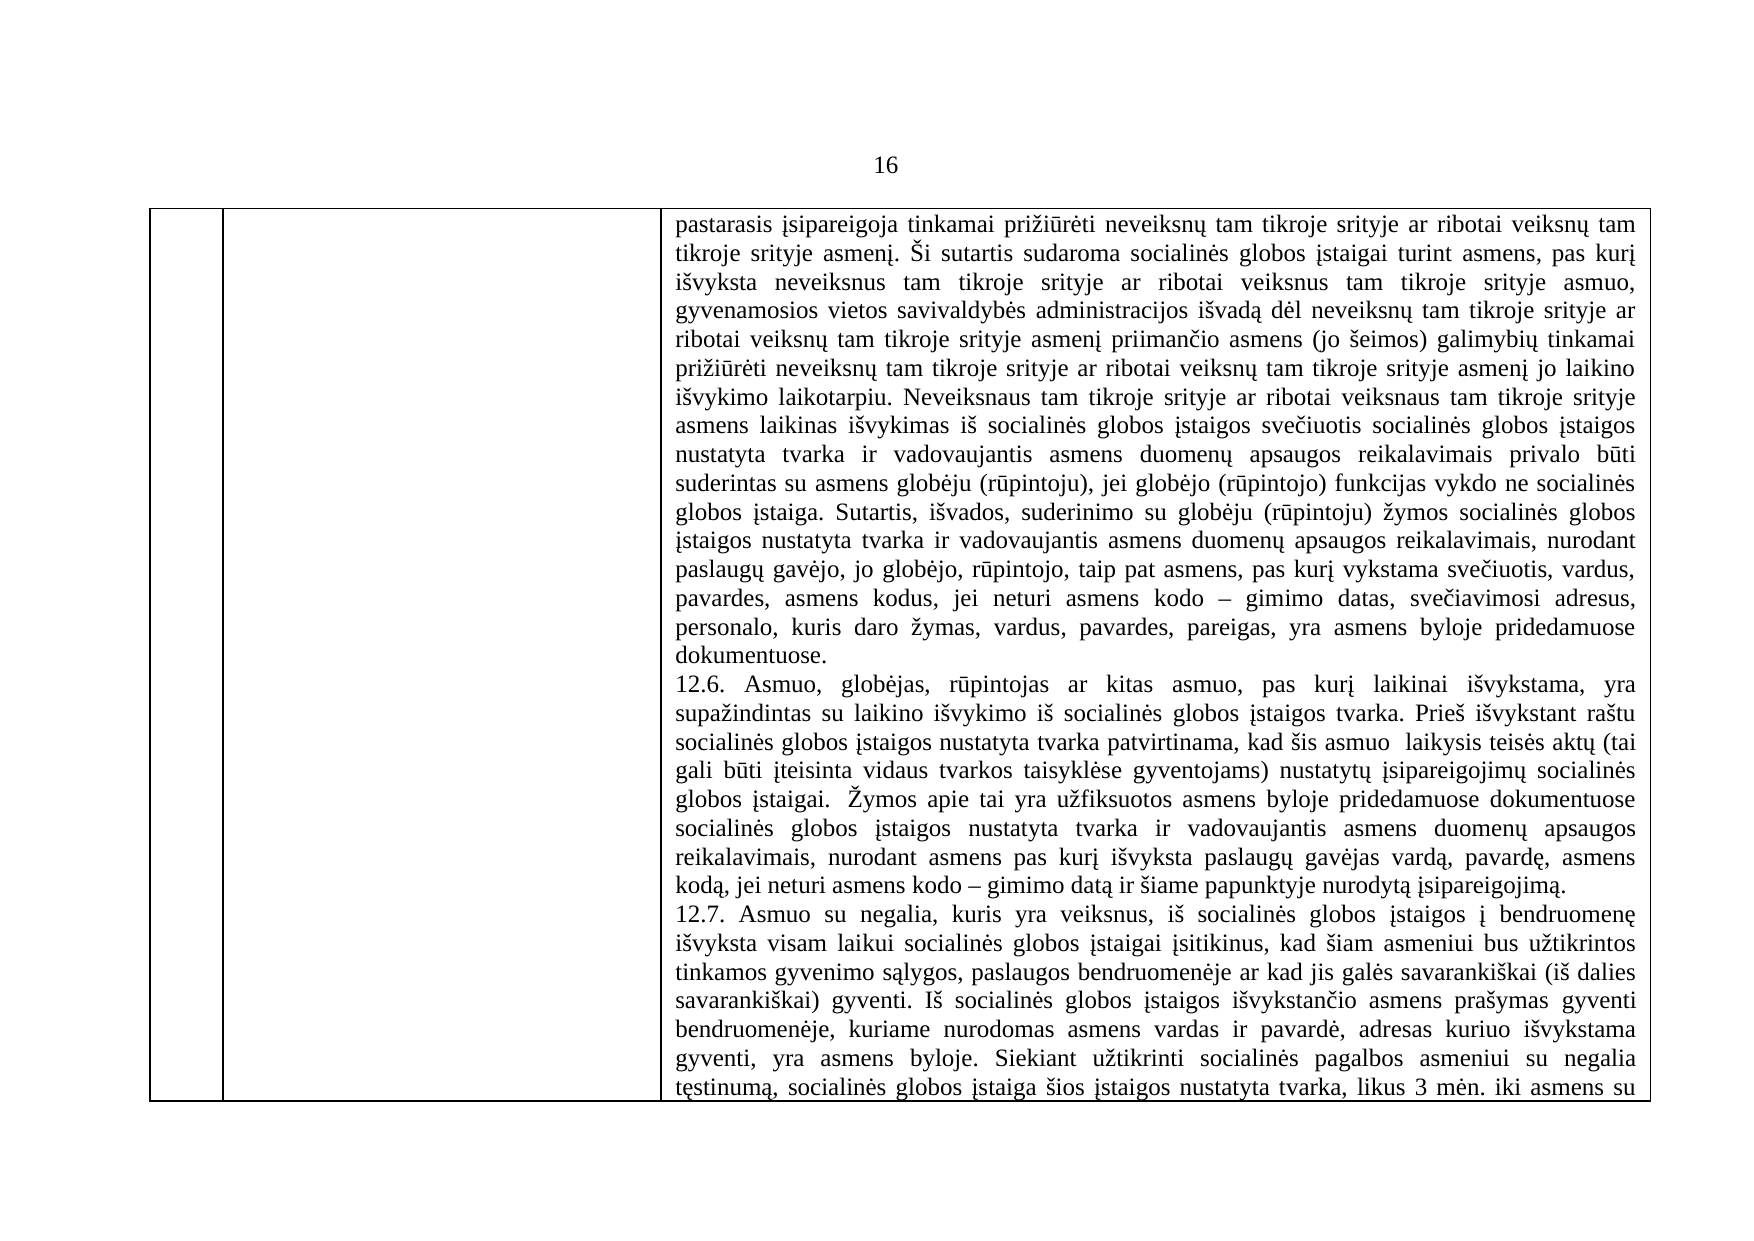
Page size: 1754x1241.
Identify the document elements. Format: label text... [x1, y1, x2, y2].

table_cell [1651, 208, 1656, 1100]
table_cell [224, 209, 660, 1100]
table_cell [151, 209, 222, 1100]
table_cell pastarasis įsipareigoja tinkamai prižiūrėti neveiksnų tam tikroje srityje ar ribotai veiksnų tam tikroje srityje asmenį. Ši sutartis sudaroma socialinės globos įstaigai turint asmens, pas kurį išvyksta neveiksnus tam tikroje srityje ar ribotai veiksnus tam tikroje srityje asmuo, gyvenamosios vietos savivaldybės administracijos išvadą dėl neveiksnų tam tikroje srityje ar ribotai veiksnų tam tikroje srityje asmenį priimančio asmens (jo šeimos) galimybių tinkamai prižiūrėti neveiksnų tam tikroje srityje ar ribotai veiksnų tam tikroje srityje asmenį jo laikino išvykimo laikotarpiu. Neveiksnaus tam tikroje srityje ar ribotai veiksnaus tam tikroje srityje asmens laikinas išvykimas iš socialinės globos įstaigos svečiuotis socialinės globos įstaigos nustatyta tvarka ir vadovaujantis asmens duomenų apsaugos reikalavimais privalo būti suderintas su asmens globėju (rūpintoju), jei globėjo (rūpintojo) funkcijas vykdo ne socialinės globos įstaiga. Sutartis, išvados, suderinimo su globėju (rūpintoju) žymos socialinės globos įstaigos nustatyta tvarka ir vadovaujantis asmens duomenų apsaugos reikalavimais, nurodant paslaugų gavėjo, jo globėjo, rūpintojo, taip pat asmens, pas kurį vykstama svečiuotis, vardus, pavardes, asmens kodus, jei neturi asmens kodo – gimimo datas, svečiavimosi adresus, personalo, kuris daro žymas, vardus, pavardes, pareigas, yra asmens byloje pridedamuose dokumentuose. 12.6. Asmuo, globėjas, rūpintojas ar kitas asmuo, pas kurį laikinai išvykstama, yra supažindintas su laikino išvykimo iš socialinės globos įstaigos tvarka. Prieš išvykstant raštu socialinės globos įstaigos nustatyta tvarka patvirtinama, kad šis asmuo laikysis teisės aktų (tai gali būti įteisinta vidaus tvarkos taisyklėse gyventojams) nustatytų įsipareigojimų socialinės globos įstaigai. Žymos apie tai yra užfiksuotos asmens byloje pridedamuose dokumentuose socialinės globos įstaigos nustatyta tvarka ir vadovaujantis asmens duomenų apsaugos reikalavimais, nurodant asmens pas kurį išvyksta paslaugų gavėjas vardą, pavardę, asmens kodą, jei neturi asmens kodo – gimimo datą ir šiame papunktyje nurodytą įsipareigojimą. 12.7. Asmuo su negalia, kuris yra veiksnus, iš socialinės globos įstaigos į bendruomenę išvyksta visam laikui socialinės globos įstaigai įsitikinus, kad šiam asmeniui bus užtikrintos tinkamos gyvenimo sąlygos, paslaugos bendruomenėje ar kad jis galės savarankiškai (iš dalies savarankiškai) gyventi. Iš socialinės globos įstaigos išvykstančio asmens prašymas gyventi bendruomenėje, kuriame nurodomas asmens vardas ir pavardė, adresas kuriuo išvykstama gyventi, yra asmens byloje. Siekiant užtikrinti socialinės pagalbos asmeniui su negalia tęstinumą, socialinės globos įstaiga šios įstaigos nustatyta tvarka, likus 3 mėn. iki asmens su [662, 209, 1650, 1100]
